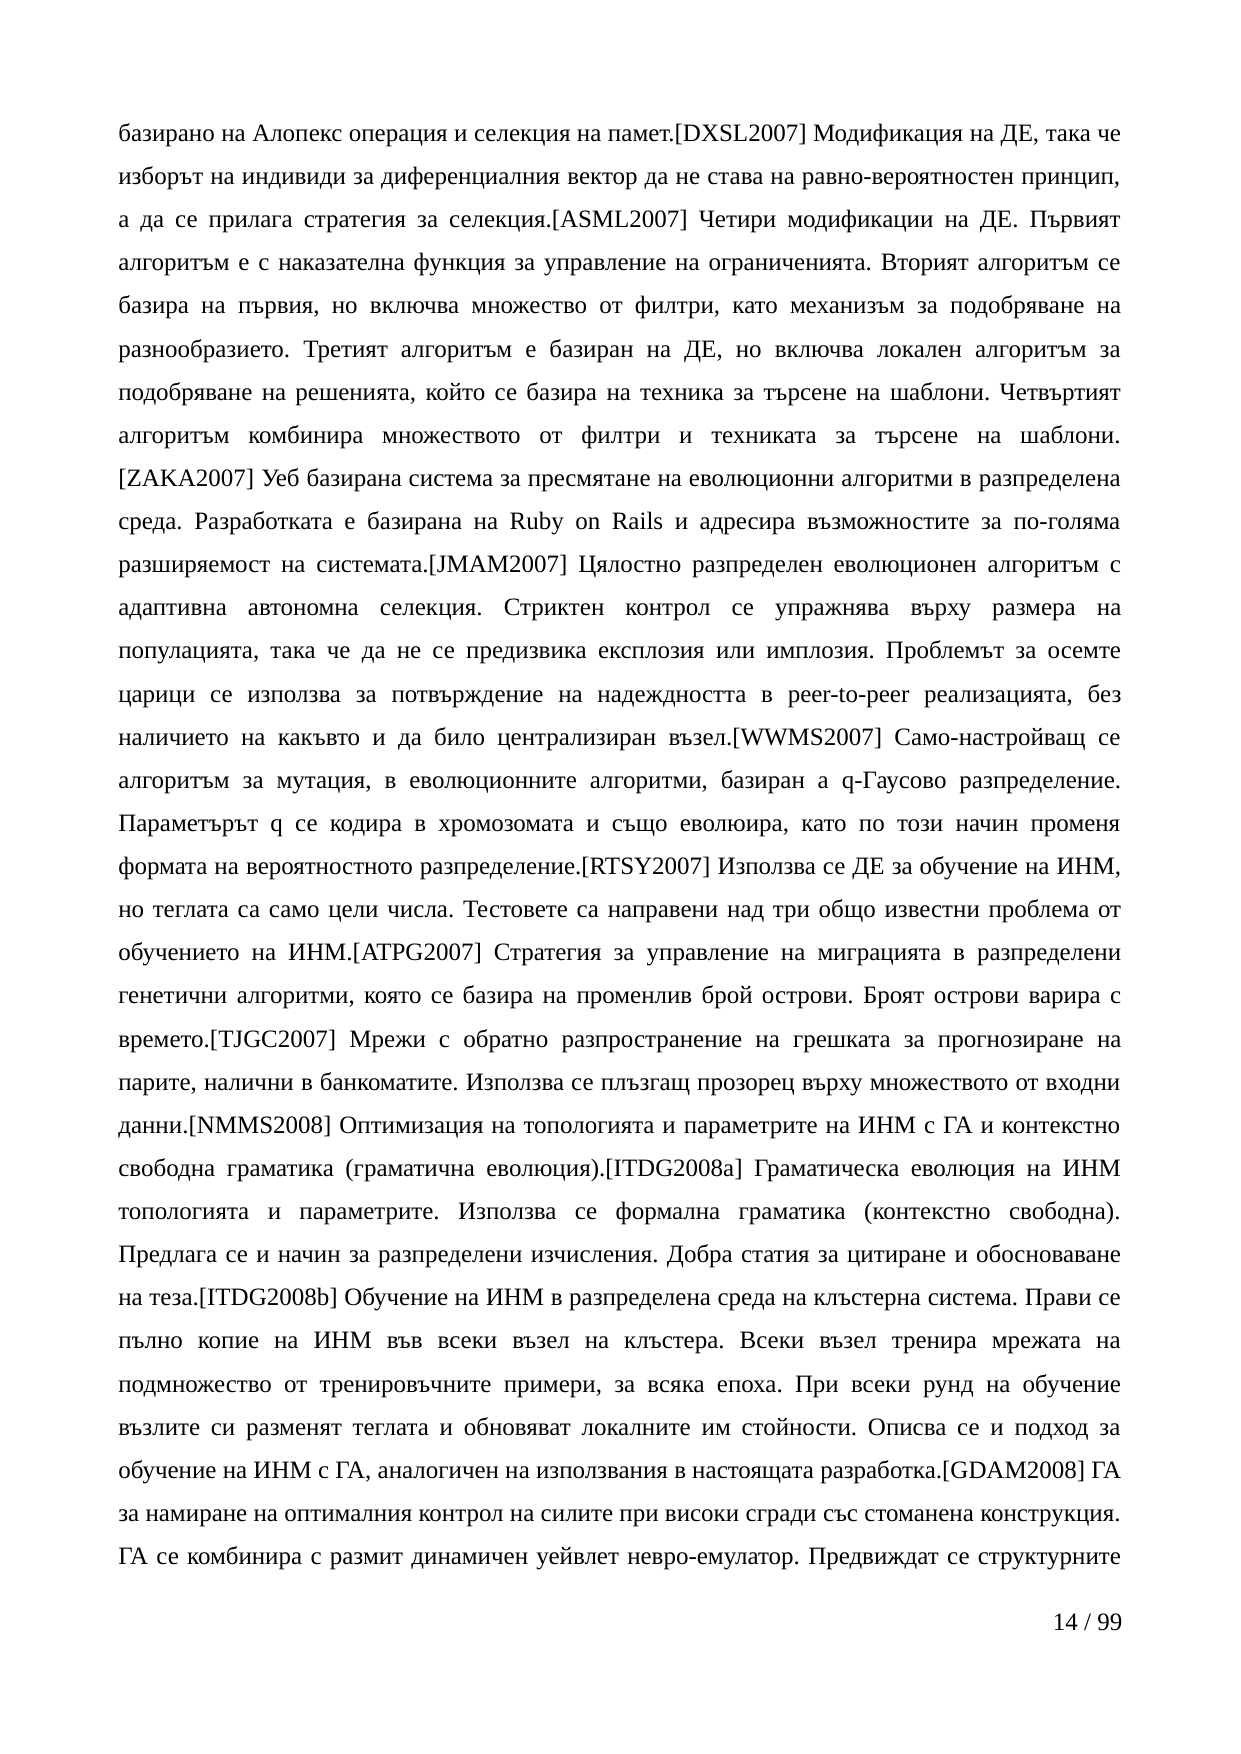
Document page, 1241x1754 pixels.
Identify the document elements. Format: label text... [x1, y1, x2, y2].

text базирано на Алопекс операция и селекция на памет.[DXSL2007] Модификация на ДЕ, така че изборът на индивиди за диференциалния вектор да не става на равно-вероятностен принцип, а да се прилага стратегия за селекция.[ASML2007] Четири модификации на ДЕ. Първият алгоритъм е с наказателна функция за управление на ограниченията. Вторият алгоритъм се базира на първия, но включва множество от филтри, като механизъм за подобряване на разнообразието. Третият алгоритъм е базиран на ДЕ, но включва локален алгоритъм за подобряване на решенията, който се базира на техника за търсене на шаблони. Четвъртият алгоритъм комбинира множеството от филтри и техниката за търсене на шаблони.[ZAKA2007] Уеб базирана система за пресмятане на еволюционни алгоритми в разпределена среда. Разработката е базирана на Ruby on Rails и адресира възможностите за по-голяма разширяемост на системата.[JMAM2007] Цялостно разпределен еволюционен алгоритъм с адаптивна автономна селекция. Стриктен контрол се упражнява върху размера на популацията, така че да не се предизвика експлозия или имплозия. Проблемът за осемте царици се използва за потвърждение на надеждността в peer-to-peer реализацията, без наличието на какъвто и да било централизиран възел.[WWMS2007] Само-настройващ се алгоритъм за мутация, в еволюционните алгоритми, базиран а q-Гаусово разпределение. Параметърът q се кодира в хромозомата и също еволюира, като по този начин променя формата на вероятностното разпределение.[RTSY2007] Използва се ДЕ за обучение на ИНМ, но теглата са само цели числа. Тестовете са направени над три общо известни проблема от обучението на ИНМ.[ATPG2007] Стратегия за управление на миграцията в разпределени генетични алгоритми, която се базира на променлив брой острови. Броят острови варира с времето.[TJGC2007] Мрежи с обратно разпространение на грешката за прогнозиране на парите, налични в банкоматите. Използва се плъзгащ прозорец върху множеството от входни данни.[NMMS2008] Оптимизация на топологията и параметрите на ИНМ с ГА и контекстно свободна граматика (граматична еволюция).[ITDG2008a] Граматическа еволюция на ИНМ топологията и параметрите. Използва се формална граматика (контекстно свободна). Предлага се и начин за разпределени изчисления. Добра статия за цитиране и обосноваване на теза.[ITDG2008b] Обучение на ИНМ в разпределена среда на клъстерна система. Прави се пълно копие на ИНМ във всеки възел на клъстера. Всеки възел тренира мрежата на подмножество от тренировъчните примери, за всяка епоха. При всеки рунд на обучение възлите си разменят теглата и обновяват локалните им стойности. Описва се и подход за обучение на ИНМ с ГА, аналогичен на използвания в настоящата разработка.[GDAM2008] ГА за намиране на оптималния контрол на силите при високи сгради със стоманена конструкция. ГА се комбинира с размит динамичен уейвлет невро-емулатор. Предвиждат се структурните [118, 118, 1122, 1570]
